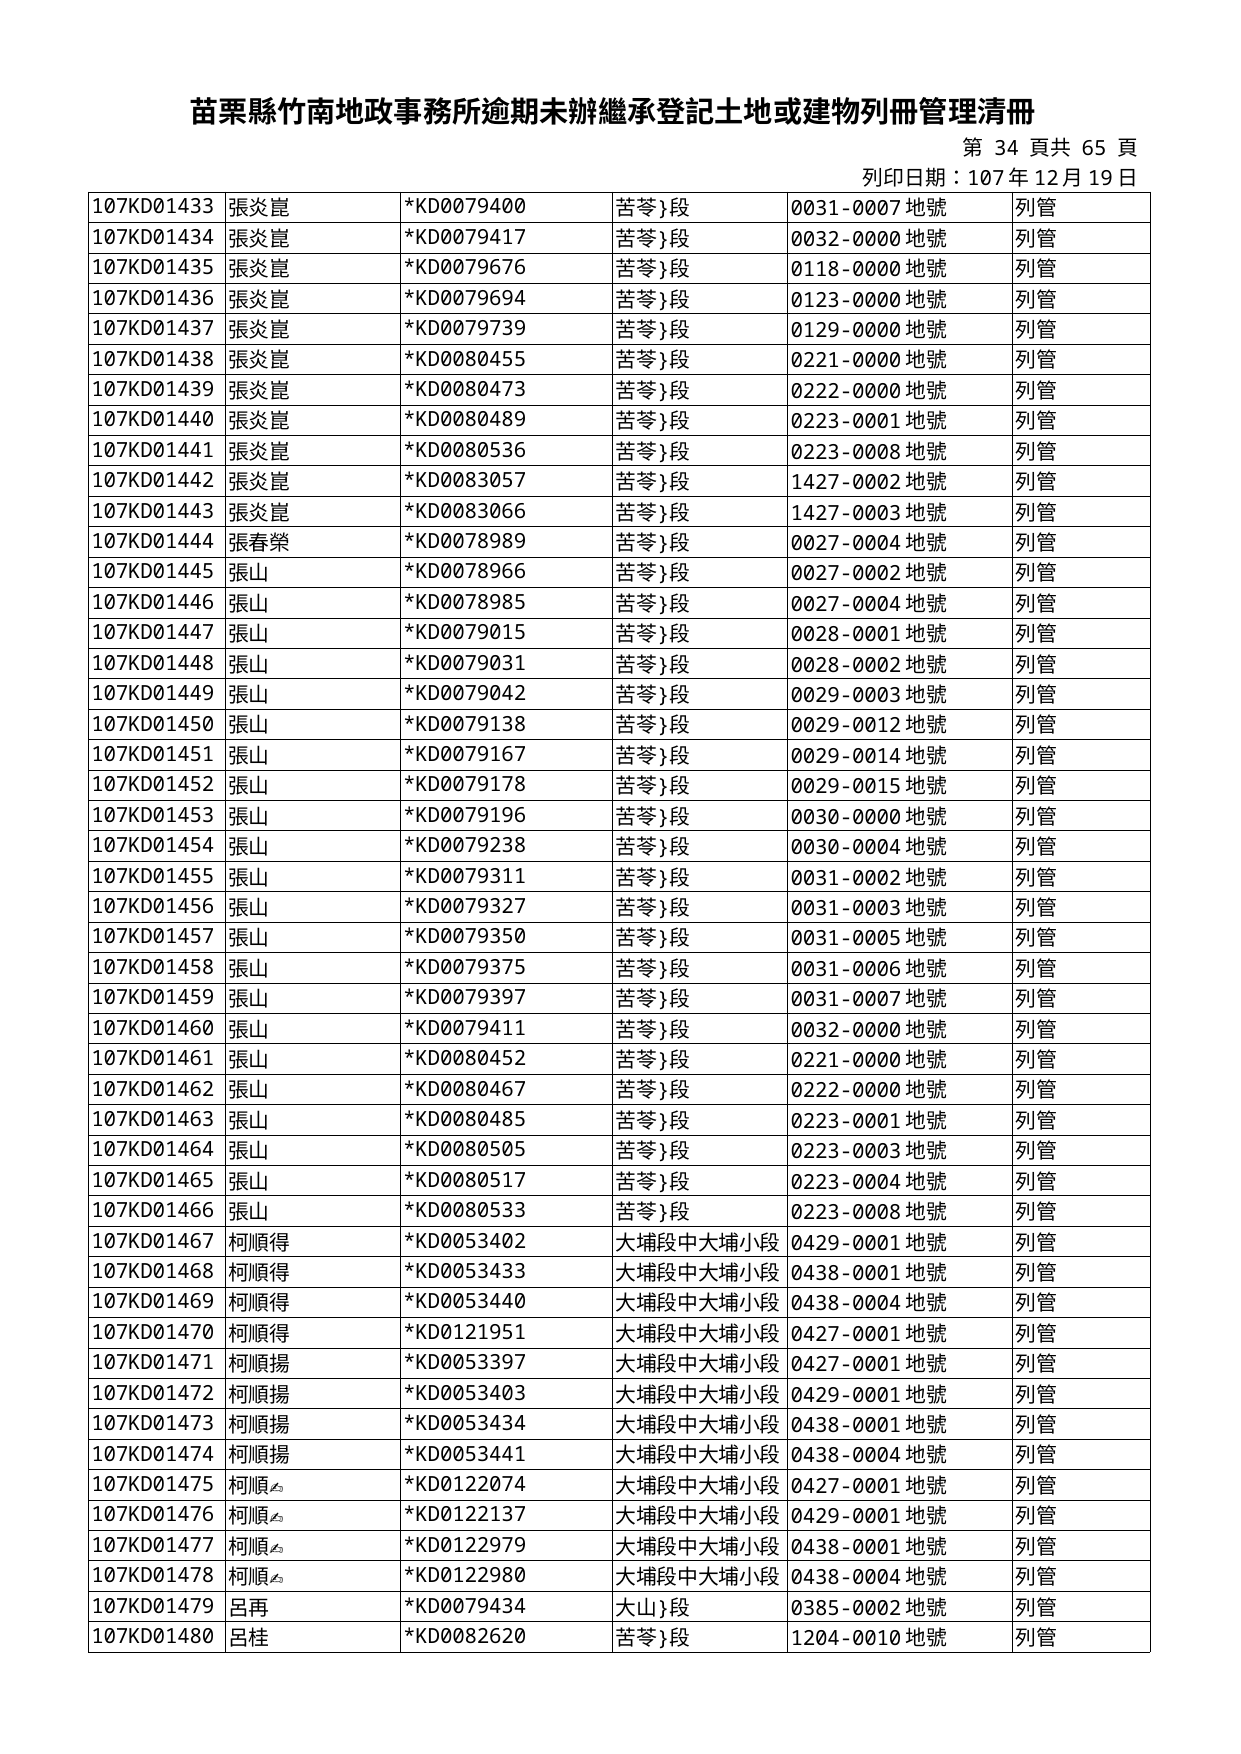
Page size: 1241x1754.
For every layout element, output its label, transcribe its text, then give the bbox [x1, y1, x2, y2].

table_cell 107KD01460 [89, 1014, 225, 1043]
table_cell *KD0079196 [401, 801, 612, 830]
table_cell *KD0053403 [401, 1379, 612, 1408]
table_cell 列管 [1013, 1379, 1150, 1408]
table_cell 苦苓}段 [613, 771, 787, 800]
table_cell *KD0122137 [401, 1501, 612, 1530]
table_cell 大埔段中大埔小段 [613, 1318, 787, 1347]
table_cell 列管 [1013, 1044, 1150, 1074]
table_cell *KD0122979 [401, 1531, 612, 1560]
table_cell *KD0079417 [401, 223, 612, 252]
table_cell 張山 [226, 1196, 400, 1226]
table_cell 107KD01480 [89, 1622, 225, 1652]
table_cell 苦苓}段 [613, 1075, 787, 1104]
table_cell 張山 [226, 801, 400, 830]
table_cell *KD0079411 [401, 1014, 612, 1043]
table_cell 107KD01443 [89, 497, 225, 526]
table_cell *KD0080485 [401, 1105, 612, 1134]
table_cell 苦苓}段 [613, 1622, 787, 1652]
table_cell 列管 [1013, 558, 1150, 587]
table_cell 107KD01465 [89, 1166, 225, 1195]
table_cell 列管 [1013, 1075, 1150, 1104]
table_cell 列管 [1013, 1501, 1150, 1530]
table_cell 0438-0004地號 [788, 1288, 1012, 1317]
table_cell 大埔段中大埔小段 [613, 1349, 787, 1378]
table_cell 107KD01450 [89, 710, 225, 739]
table_cell *KD0078989 [401, 527, 612, 557]
table_cell 0028-0001地號 [788, 619, 1012, 648]
table_cell 張山 [226, 1014, 400, 1043]
table_cell *KD0122980 [401, 1561, 612, 1591]
table_cell 0027-0002地號 [788, 558, 1012, 587]
table_cell 柯順 [226, 1531, 400, 1560]
table_cell 列管 [1013, 679, 1150, 709]
table_cell 柯順揚 [226, 1409, 400, 1439]
table_cell *KD0053434 [401, 1409, 612, 1439]
table_cell 柯順 [226, 1470, 400, 1499]
table_cell 張山 [226, 862, 400, 891]
table_cell 0031-0007地號 [788, 984, 1012, 1013]
table_cell 張炎崑 [226, 193, 400, 222]
table_cell 張炎崑 [226, 466, 400, 496]
table_cell 張炎崑 [226, 375, 400, 404]
table_cell *KD0082620 [401, 1622, 612, 1652]
table_cell *KD0079400 [401, 193, 612, 222]
table_cell 張山 [226, 588, 400, 617]
table_cell 張山 [226, 771, 400, 800]
table_cell 張炎崑 [226, 406, 400, 435]
table_cell 0427-0001地號 [788, 1318, 1012, 1347]
table_cell 柯順得 [226, 1318, 400, 1347]
table_cell 列管 [1013, 923, 1150, 952]
table_cell *KD0053433 [401, 1257, 612, 1287]
table_cell 107KD01449 [89, 679, 225, 709]
table_cell 107KD01467 [89, 1227, 225, 1256]
table_cell 107KD01442 [89, 466, 225, 496]
table_cell 列管 [1013, 892, 1150, 922]
table_cell 張山 [226, 984, 400, 1013]
table_cell *KD0083066 [401, 497, 612, 526]
table_cell 0029-0012地號 [788, 710, 1012, 739]
table_cell 0129-0000地號 [788, 314, 1012, 344]
table_cell 107KD01458 [89, 953, 225, 982]
table_cell *KD0080455 [401, 345, 612, 374]
table_cell 0223-0001地號 [788, 1105, 1012, 1134]
table_cell 苦苓}段 [613, 345, 787, 374]
table_cell 107KD01448 [89, 649, 225, 678]
table_cell 柯順 [226, 1561, 400, 1591]
table_cell 柯順揚 [226, 1349, 400, 1378]
table_cell 0029-0014地號 [788, 740, 1012, 769]
table_cell *KD0079015 [401, 619, 612, 648]
table_cell *KD0079350 [401, 923, 612, 952]
table_cell 0438-0001地號 [788, 1257, 1012, 1287]
table_cell *KD0079178 [401, 771, 612, 800]
table_cell 列管 [1013, 801, 1150, 830]
table_cell 0028-0002地號 [788, 649, 1012, 678]
table_cell 107KD01444 [89, 527, 225, 557]
table_cell 列管 [1013, 1288, 1150, 1317]
table_cell 列管 [1013, 375, 1150, 404]
table_cell 張山 [226, 679, 400, 709]
table_cell 107KD01434 [89, 223, 225, 252]
table_cell 柯順 [226, 1501, 400, 1530]
table_cell 107KD01468 [89, 1257, 225, 1287]
table_cell 大埔段中大埔小段 [613, 1440, 787, 1469]
table_cell 列管 [1013, 314, 1150, 344]
table_cell 107KD01461 [89, 1044, 225, 1074]
table_cell 107KD01433 [89, 193, 225, 222]
table_cell 列管 [1013, 1349, 1150, 1378]
table_cell 0123-0000地號 [788, 284, 1012, 313]
table_cell 1204-0010地號 [788, 1622, 1012, 1652]
table_cell 107KD01440 [89, 406, 225, 435]
table_cell 苦苓}段 [613, 254, 787, 283]
table_cell *KD0053397 [401, 1349, 612, 1378]
table_cell 0429-0001地號 [788, 1501, 1012, 1530]
table_cell 0438-0004地號 [788, 1561, 1012, 1591]
table_cell 苦苓}段 [613, 497, 787, 526]
table_cell 苦苓}段 [613, 375, 787, 404]
table_cell 苦苓}段 [613, 619, 787, 648]
table_cell 苦苓}段 [613, 558, 787, 587]
table_cell 107KD01451 [89, 740, 225, 769]
table_cell 107KD01470 [89, 1318, 225, 1347]
table_cell 呂再 [226, 1592, 400, 1621]
table_cell 大埔段中大埔小段 [613, 1257, 787, 1287]
table_cell 列管 [1013, 527, 1150, 557]
table_cell 列管 [1013, 984, 1150, 1013]
table_cell 0385-0002地號 [788, 1592, 1012, 1621]
table_cell 107KD01455 [89, 862, 225, 891]
table_cell 0427-0001地號 [788, 1470, 1012, 1499]
table_cell 107KD01438 [89, 345, 225, 374]
table_cell *KD0079327 [401, 892, 612, 922]
table_cell 大埔段中大埔小段 [613, 1227, 787, 1256]
table_cell 107KD01463 [89, 1105, 225, 1134]
table_cell 苦苓}段 [613, 649, 787, 678]
table_cell 苦苓}段 [613, 527, 787, 557]
table_cell 張山 [226, 923, 400, 952]
table_cell 張炎崑 [226, 345, 400, 374]
table_cell 苦苓}段 [613, 1136, 787, 1165]
table_cell 張山 [226, 1166, 400, 1195]
table_cell 0438-0001地號 [788, 1409, 1012, 1439]
table_cell 張山 [226, 953, 400, 982]
table_cell 0030-0004地號 [788, 831, 1012, 861]
table_cell *KD0121951 [401, 1318, 612, 1347]
table_cell 107KD01453 [89, 801, 225, 830]
table_cell 107KD01462 [89, 1075, 225, 1104]
table_cell 列管 [1013, 862, 1150, 891]
table_cell 列管 [1013, 1561, 1150, 1591]
table_cell 107KD01469 [89, 1288, 225, 1317]
table_cell 柯順得 [226, 1288, 400, 1317]
table_cell 張炎崑 [226, 497, 400, 526]
table_cell 柯順揚 [226, 1379, 400, 1408]
table_cell 張山 [226, 1105, 400, 1134]
table_cell 張山 [226, 619, 400, 648]
table_cell 107KD01464 [89, 1136, 225, 1165]
table_cell *KD0053402 [401, 1227, 612, 1256]
table_cell 列管 [1013, 710, 1150, 739]
table_cell *KD0079676 [401, 254, 612, 283]
table_cell 列管 [1013, 1409, 1150, 1439]
table_cell 柯順得 [226, 1227, 400, 1256]
table_cell 0031-0006地號 [788, 953, 1012, 982]
table_cell 107KD01476 [89, 1501, 225, 1530]
table_cell 張山 [226, 710, 400, 739]
table_cell *KD0080536 [401, 436, 612, 465]
table_cell *KD0078966 [401, 558, 612, 587]
table_cell 張炎崑 [226, 254, 400, 283]
table_cell 苦苓}段 [613, 740, 787, 769]
table_cell *KD0080533 [401, 1196, 612, 1226]
table_cell 列管 [1013, 953, 1150, 982]
table_cell 列管 [1013, 649, 1150, 678]
table_cell 0222-0000地號 [788, 1075, 1012, 1104]
table_cell 苦苓}段 [613, 1166, 787, 1195]
table_cell 0438-0004地號 [788, 1440, 1012, 1469]
table_cell 107KD01471 [89, 1349, 225, 1378]
table_cell 柯順揚 [226, 1440, 400, 1469]
table_cell 0031-0003地號 [788, 892, 1012, 922]
table_cell 列管 [1013, 740, 1150, 769]
table_cell 0031-0002地號 [788, 862, 1012, 891]
table_cell 苦苓}段 [613, 892, 787, 922]
table_cell 107KD01459 [89, 984, 225, 1013]
table_cell 0029-0015地號 [788, 771, 1012, 800]
table_cell 張山 [226, 649, 400, 678]
table_cell 列管 [1013, 619, 1150, 648]
table_cell 107KD01447 [89, 619, 225, 648]
table_cell 列管 [1013, 1622, 1150, 1652]
table_cell *KD0080505 [401, 1136, 612, 1165]
table_cell 大埔段中大埔小段 [613, 1501, 787, 1530]
table_cell 張山 [226, 1136, 400, 1165]
table_cell *KD0080473 [401, 375, 612, 404]
table_cell 107KD01435 [89, 254, 225, 283]
table_cell 大埔段中大埔小段 [613, 1470, 787, 1499]
table_cell *KD0079397 [401, 984, 612, 1013]
table_cell 苦苓}段 [613, 1196, 787, 1226]
table_cell 張山 [226, 892, 400, 922]
table_cell 苦苓}段 [613, 984, 787, 1013]
table_cell 列管 [1013, 1227, 1150, 1256]
table_cell 0223-0001地號 [788, 406, 1012, 435]
table_cell 張炎崑 [226, 314, 400, 344]
table_cell 列管 [1013, 1531, 1150, 1560]
table_cell 張炎崑 [226, 436, 400, 465]
table_cell 苦苓}段 [613, 710, 787, 739]
table_cell 列管 [1013, 193, 1150, 222]
table_cell 107KD01452 [89, 771, 225, 800]
table_cell *KD0080489 [401, 406, 612, 435]
table_cell 苦苓}段 [613, 801, 787, 830]
table_cell 苦苓}段 [613, 1014, 787, 1043]
table_cell 107KD01478 [89, 1561, 225, 1591]
table_cell 107KD01475 [89, 1470, 225, 1499]
table_cell *KD0079031 [401, 649, 612, 678]
table_cell 107KD01472 [89, 1379, 225, 1408]
table_cell *KD0078985 [401, 588, 612, 617]
table_cell *KD0079694 [401, 284, 612, 313]
table_cell 107KD01456 [89, 892, 225, 922]
table_cell *KD0080517 [401, 1166, 612, 1195]
table_cell 張山 [226, 831, 400, 861]
table_cell 張山 [226, 1044, 400, 1074]
table_cell 列管 [1013, 1105, 1150, 1134]
table_cell 張山 [226, 1075, 400, 1104]
table_cell 列管 [1013, 1136, 1150, 1165]
table_cell 苦苓}段 [613, 436, 787, 465]
table_cell 1427-0003地號 [788, 497, 1012, 526]
table_cell 0223-0004地號 [788, 1166, 1012, 1195]
table_cell 大埔段中大埔小段 [613, 1288, 787, 1317]
table_cell 列管 [1013, 1166, 1150, 1195]
table_cell 0029-0003地號 [788, 679, 1012, 709]
table_cell *KD0122074 [401, 1470, 612, 1499]
table_cell 0438-0001地號 [788, 1531, 1012, 1560]
table_cell *KD0079138 [401, 710, 612, 739]
table_cell 0221-0000地號 [788, 345, 1012, 374]
table_cell *KD0079434 [401, 1592, 612, 1621]
table_cell *KD0079375 [401, 953, 612, 982]
table_cell 列管 [1013, 223, 1150, 252]
table_cell 0221-0000地號 [788, 1044, 1012, 1074]
table_cell 張炎崑 [226, 284, 400, 313]
table_cell 0027-0004地號 [788, 527, 1012, 557]
table_cell 列管 [1013, 1440, 1150, 1469]
table_cell 0223-0008地號 [788, 436, 1012, 465]
table_cell 苦苓}段 [613, 284, 787, 313]
table_cell *KD0083057 [401, 466, 612, 496]
table_cell 列管 [1013, 588, 1150, 617]
table_cell *KD0079167 [401, 740, 612, 769]
table_cell 大埔段中大埔小段 [613, 1531, 787, 1560]
table_cell 苦苓}段 [613, 831, 787, 861]
table_cell 大山}段 [613, 1592, 787, 1621]
table_cell 大埔段中大埔小段 [613, 1561, 787, 1591]
table_cell 列管 [1013, 1318, 1150, 1347]
table_cell 107KD01446 [89, 588, 225, 617]
table_cell 107KD01445 [89, 558, 225, 587]
table_cell 列管 [1013, 284, 1150, 313]
table_cell 107KD01479 [89, 1592, 225, 1621]
table_cell 0027-0004地號 [788, 588, 1012, 617]
table_cell 列管 [1013, 497, 1150, 526]
table_cell 列管 [1013, 406, 1150, 435]
table_cell 1427-0002地號 [788, 466, 1012, 496]
table_cell 張山 [226, 740, 400, 769]
table_cell 苦苓}段 [613, 223, 787, 252]
table_cell 107KD01477 [89, 1531, 225, 1560]
table_cell 列管 [1013, 831, 1150, 861]
table_cell *KD0053440 [401, 1288, 612, 1317]
table_cell 107KD01441 [89, 436, 225, 465]
table_cell *KD0079311 [401, 862, 612, 891]
table_cell 列管 [1013, 254, 1150, 283]
table_cell 張春榮 [226, 527, 400, 557]
table_cell 0429-0001地號 [788, 1227, 1012, 1256]
table_cell 0223-0003地號 [788, 1136, 1012, 1165]
table_cell 0223-0008地號 [788, 1196, 1012, 1226]
table_cell *KD0079739 [401, 314, 612, 344]
table_cell 列管 [1013, 1257, 1150, 1287]
table_cell *KD0080452 [401, 1044, 612, 1074]
table_cell 0032-0000地號 [788, 1014, 1012, 1043]
table_cell 張炎崑 [226, 223, 400, 252]
table_cell 柯順得 [226, 1257, 400, 1287]
table_cell 107KD01466 [89, 1196, 225, 1226]
table_cell 0031-0007地號 [788, 193, 1012, 222]
table_cell 107KD01473 [89, 1409, 225, 1439]
table_cell 苦苓}段 [613, 1105, 787, 1134]
table_cell 列管 [1013, 1014, 1150, 1043]
table_cell 0030-0000地號 [788, 801, 1012, 830]
table_cell 107KD01454 [89, 831, 225, 861]
table_cell *KD0080467 [401, 1075, 612, 1104]
table_cell 苦苓}段 [613, 466, 787, 496]
table_cell 列管 [1013, 1470, 1150, 1499]
table_cell *KD0079238 [401, 831, 612, 861]
table_cell 苦苓}段 [613, 193, 787, 222]
table_cell 列管 [1013, 345, 1150, 374]
table_cell 0031-0005地號 [788, 923, 1012, 952]
table_cell 大埔段中大埔小段 [613, 1409, 787, 1439]
table_cell 列管 [1013, 1196, 1150, 1226]
table_cell 呂桂 [226, 1622, 400, 1652]
table_cell 大埔段中大埔小段 [613, 1379, 787, 1408]
table_cell 張山 [226, 558, 400, 587]
table_cell 苦苓}段 [613, 923, 787, 952]
table_cell *KD0053441 [401, 1440, 612, 1469]
table_cell 0427-0001地號 [788, 1349, 1012, 1378]
table_cell 列管 [1013, 466, 1150, 496]
table_cell 107KD01457 [89, 923, 225, 952]
table_cell 苦苓}段 [613, 314, 787, 344]
table_cell 列管 [1013, 1592, 1150, 1621]
table_cell 0118-0000地號 [788, 254, 1012, 283]
table_cell 列管 [1013, 436, 1150, 465]
table_cell 0429-0001地號 [788, 1379, 1012, 1408]
table_cell 苦苓}段 [613, 1044, 787, 1074]
table_cell 苦苓}段 [613, 406, 787, 435]
table_cell *KD0079042 [401, 679, 612, 709]
table_cell 107KD01439 [89, 375, 225, 404]
table_cell 苦苓}段 [613, 679, 787, 709]
table_cell 苦苓}段 [613, 953, 787, 982]
table_cell 苦苓}段 [613, 588, 787, 617]
table_cell 0032-0000地號 [788, 223, 1012, 252]
table_cell 107KD01436 [89, 284, 225, 313]
table_cell 列管 [1013, 771, 1150, 800]
table_cell 107KD01474 [89, 1440, 225, 1469]
table_cell 苦苓}段 [613, 862, 787, 891]
table_cell 107KD01437 [89, 314, 225, 344]
table_cell 0222-0000地號 [788, 375, 1012, 404]
